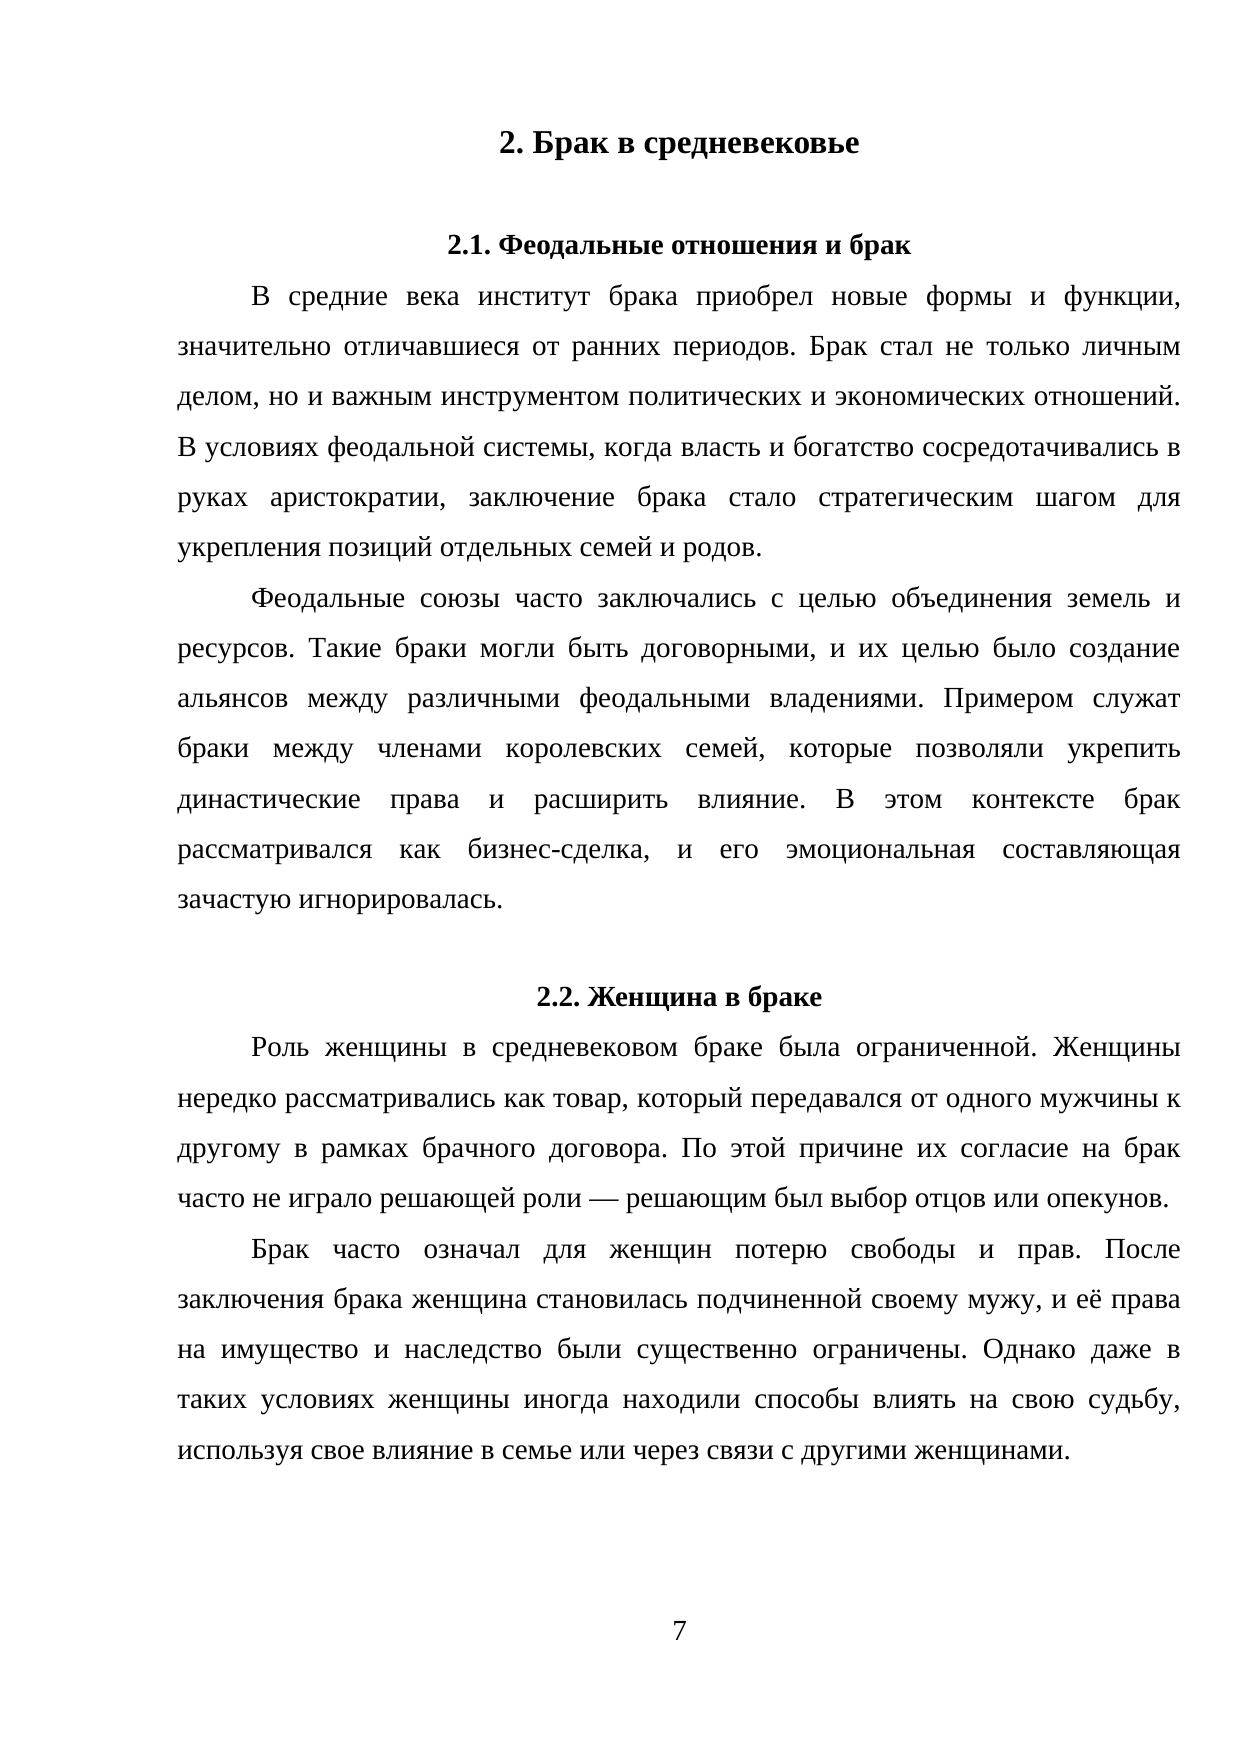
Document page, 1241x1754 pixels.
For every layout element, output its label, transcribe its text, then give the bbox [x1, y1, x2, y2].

subtitle 2.1. Феодальные отношения и брак [177, 227, 1182, 261]
text В средние века институт брака приобрел новые формы и функции, значительно отличавшиеся от ранних периодов. Брак стал не только личным делом, но и важным инструментом политических и экономических отношений. В условиях феодальной системы, когда власть и богатство сосредотачивались в руках аристократии, заключение брака стало стратегическим шагом для укрепления позиций отдельных семей и родов. [177, 278, 1182, 563]
subtitle 2.2. Женщина в браке [177, 979, 1182, 1013]
subtitle 2. Брак в средневековье [177, 123, 1182, 161]
text Роль женщины в средневековом браке была ограниченной. Женщины нередко рассматривались как товар, который передавался от одного мужчины к другому в рамках брачного договора. По этой причине их согласие на брак часто не играло решающей роли — решающим был выбор отцов или опекунов. [177, 1029, 1182, 1214]
text Феодальные союзы часто заключались с целью объединения земель и ресурсов. Такие браки могли быть договорными, и их целью было создание альянсов между различными феодальными владениями. Примером служат браки между членами королевских семей, которые позволяли укрепить династические права и расширить влияние. В этом контексте брак рассматривался как бизнес-сделка, и его эмоциональная составляющая зачастую игнорировалась. [177, 580, 1182, 915]
text Брак часто означал для женщин потерю свободы и прав. После заключения брака женщина становилась подчиненной своему мужу, и её права на имущество и наследство были существенно ограничены. Однако даже в таких условиях женщины иногда находили способы влиять на свою судьбу, используя свое влияние в семье или через связи с другими женщинами. [177, 1231, 1182, 1466]
